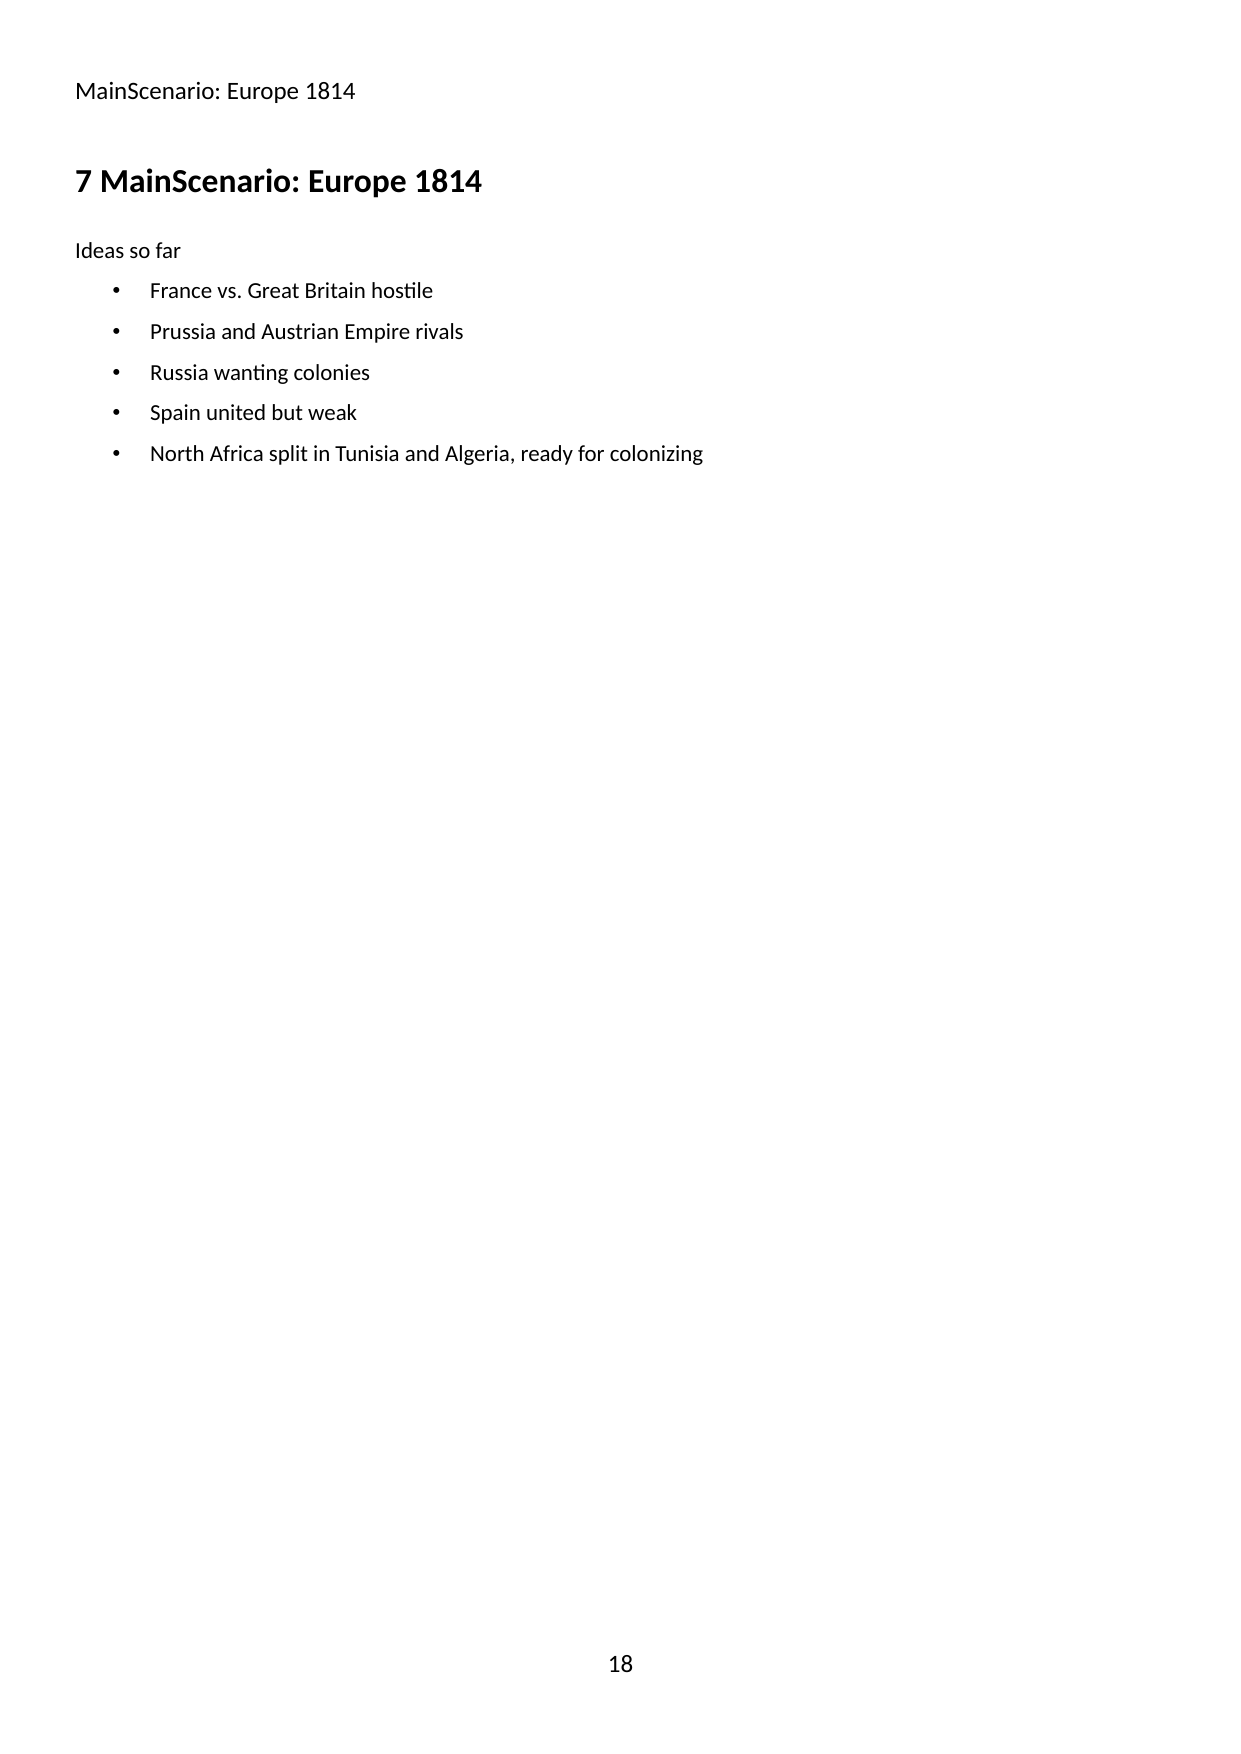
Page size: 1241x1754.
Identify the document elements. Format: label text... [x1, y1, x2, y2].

list France vs. Great Britain hostile [112, 277, 1166, 305]
subtitle MainScenario: Europe 1814 [75, 160, 1166, 201]
list Spain united but weak [112, 398, 1166, 426]
list North Africa split in Tunisia and Algeria, ready for colonizing [112, 439, 1166, 467]
list Prussia and Austrian Empire rivals [112, 317, 1166, 345]
text Ideas so far [75, 236, 1166, 264]
list Russia wanting colonies [112, 358, 1166, 386]
